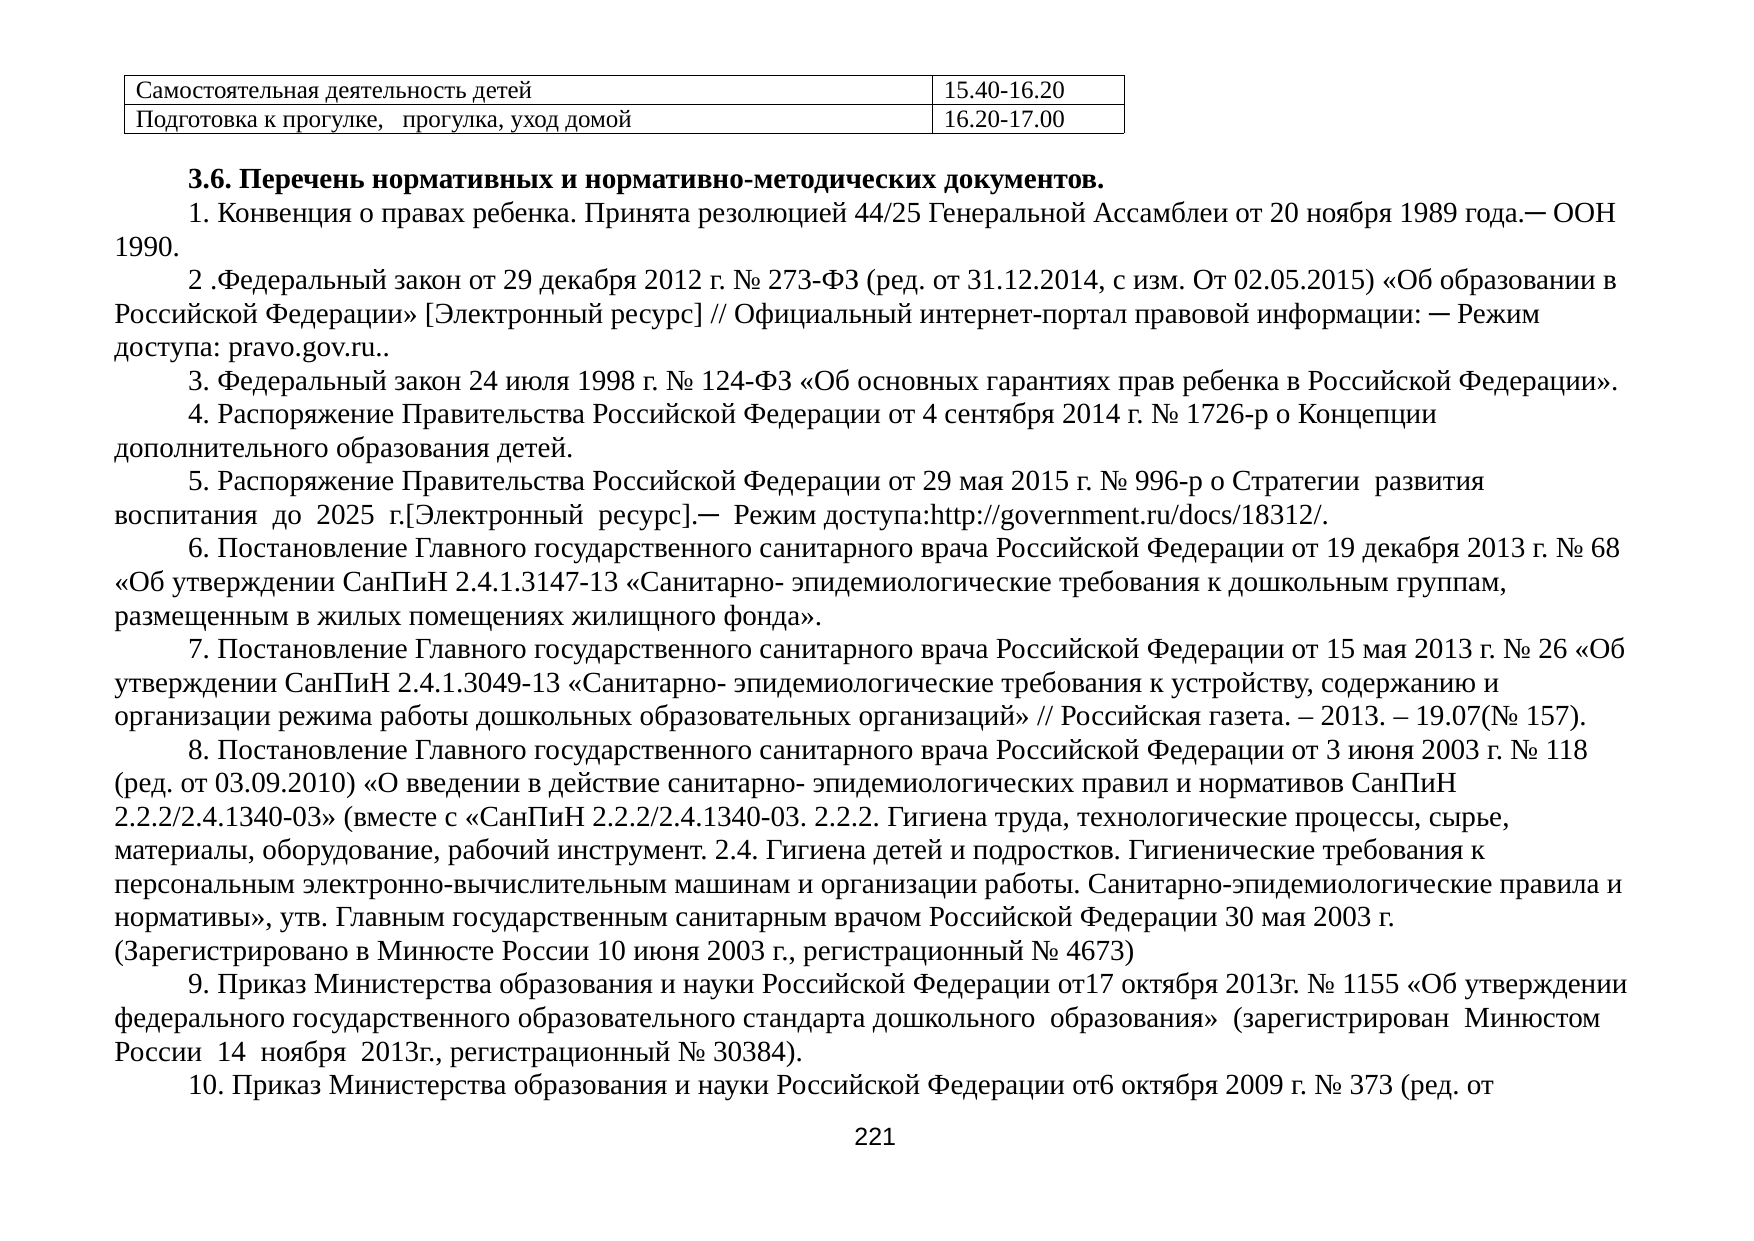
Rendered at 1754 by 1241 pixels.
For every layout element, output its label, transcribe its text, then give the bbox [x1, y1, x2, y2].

text 3. Федеральный закон 24 июля 1998 г. № 124-ФЗ «Об основных гарантиях прав ребенка в Российской Федерации». [114, 363, 1636, 396]
text 8. Постановление Главного государственного санитарного врача Российской Федерации от 3 июня 2003 г. № 118 (ред. от 03.09.2010) «О введении в действие санитарно- эпидемиологических правил и нормативов СанПиН 2.2.2/2.4.1340-03» (вместе с «СанПиН 2.2.2/2.4.1340-03. 2.2.2. Гигиена труда, технологические процессы, сырье, материалы, оборудование, рабочий инструмент. 2.4. Гигиена детей и подростков. Гигиенические требования к персональным электронно-вычислительным машинам и организации работы. Санитарно-эпидемиологические правила и нормативы», утв. Главным государственным санитарным врачом Российской Федерации 30 мая 2003 г. (Зарегистрировано в Минюсте России 10 июня 2003 г., регистрационный № 4673) [114, 732, 1636, 967]
text 9. Приказ Министерства образования и науки Российской Федерации от17 октября 2013г. № 1155 «Об утверждении федерального государственного образовательного стандарта дошкольного образования» (зарегистрирован Минюстом России 14 ноября 2013г., регистрационный № 30384). [114, 967, 1636, 1067]
text 2 .Федеральный закон от 29 декабря 2012 г. № 273-ФЗ (ред. от 31.12.2014, с изм. От 02.05.2015) «Об образовании в Российской Федерации» [Электронный ресурс] // Официальный интернет-портал правовой информации: ─ Режим доступа: pravo.gov.ru.. [114, 262, 1636, 363]
text 4. Распоряжение Правительства Российской Федерации от 4 сентября 2014 г. № 1726-р о Концепции дополнительного образования детей. [114, 396, 1636, 463]
table_cell Подготовка к прогулке, прогулка, уход домой [125, 105, 932, 133]
text 3.6. Перечень нормативных и нормативно-методических документов. [114, 162, 1636, 195]
table_cell Самостоятельная деятельность детей [125, 76, 932, 104]
table_cell 16.20-17.00 [933, 105, 1124, 133]
text 7. Постановление Главного государственного санитарного врача Российской Федерации от 15 мая 2013 г. № 26 «Об утверждении СанПиН 2.4.1.3049-13 «Санитарно- эпидемиологические требования к устройству, содержанию и организации режима работы дошкольных образовательных организаций» // Российская газета. – 2013. – 19.07(№ 157). [114, 631, 1636, 732]
text 10. Приказ Министерства образования и науки Российской Федерации от6 октября 2009 г. № 373 (ред. от [114, 1067, 1636, 1101]
text 5. Распоряжение Правительства Российской Федерации от 29 мая 2015 г. № 996-р о Стратегии развития воспитания до 2025 г.[Электронный ресурс].─ Режим доступа:http://government.ru/docs/18312/. [114, 463, 1636, 531]
text 6. Постановление Главного государственного санитарного врача Российской Федерации от 19 декабря 2013 г. № 68 «Об утверждении СанПиН 2.4.1.3147-13 «Санитарно- эпидемиологические требования к дошкольным группам, размещенным в жилых помещениях жилищного фонда». [114, 531, 1636, 631]
table_cell 15.40-16.20 [933, 76, 1124, 104]
text 1. Конвенция о правах ребенка. Принята резолюцией 44/25 Генеральной Ассамблеи от 20 ноября 1989 года.─ ООН 1990. [114, 195, 1636, 262]
